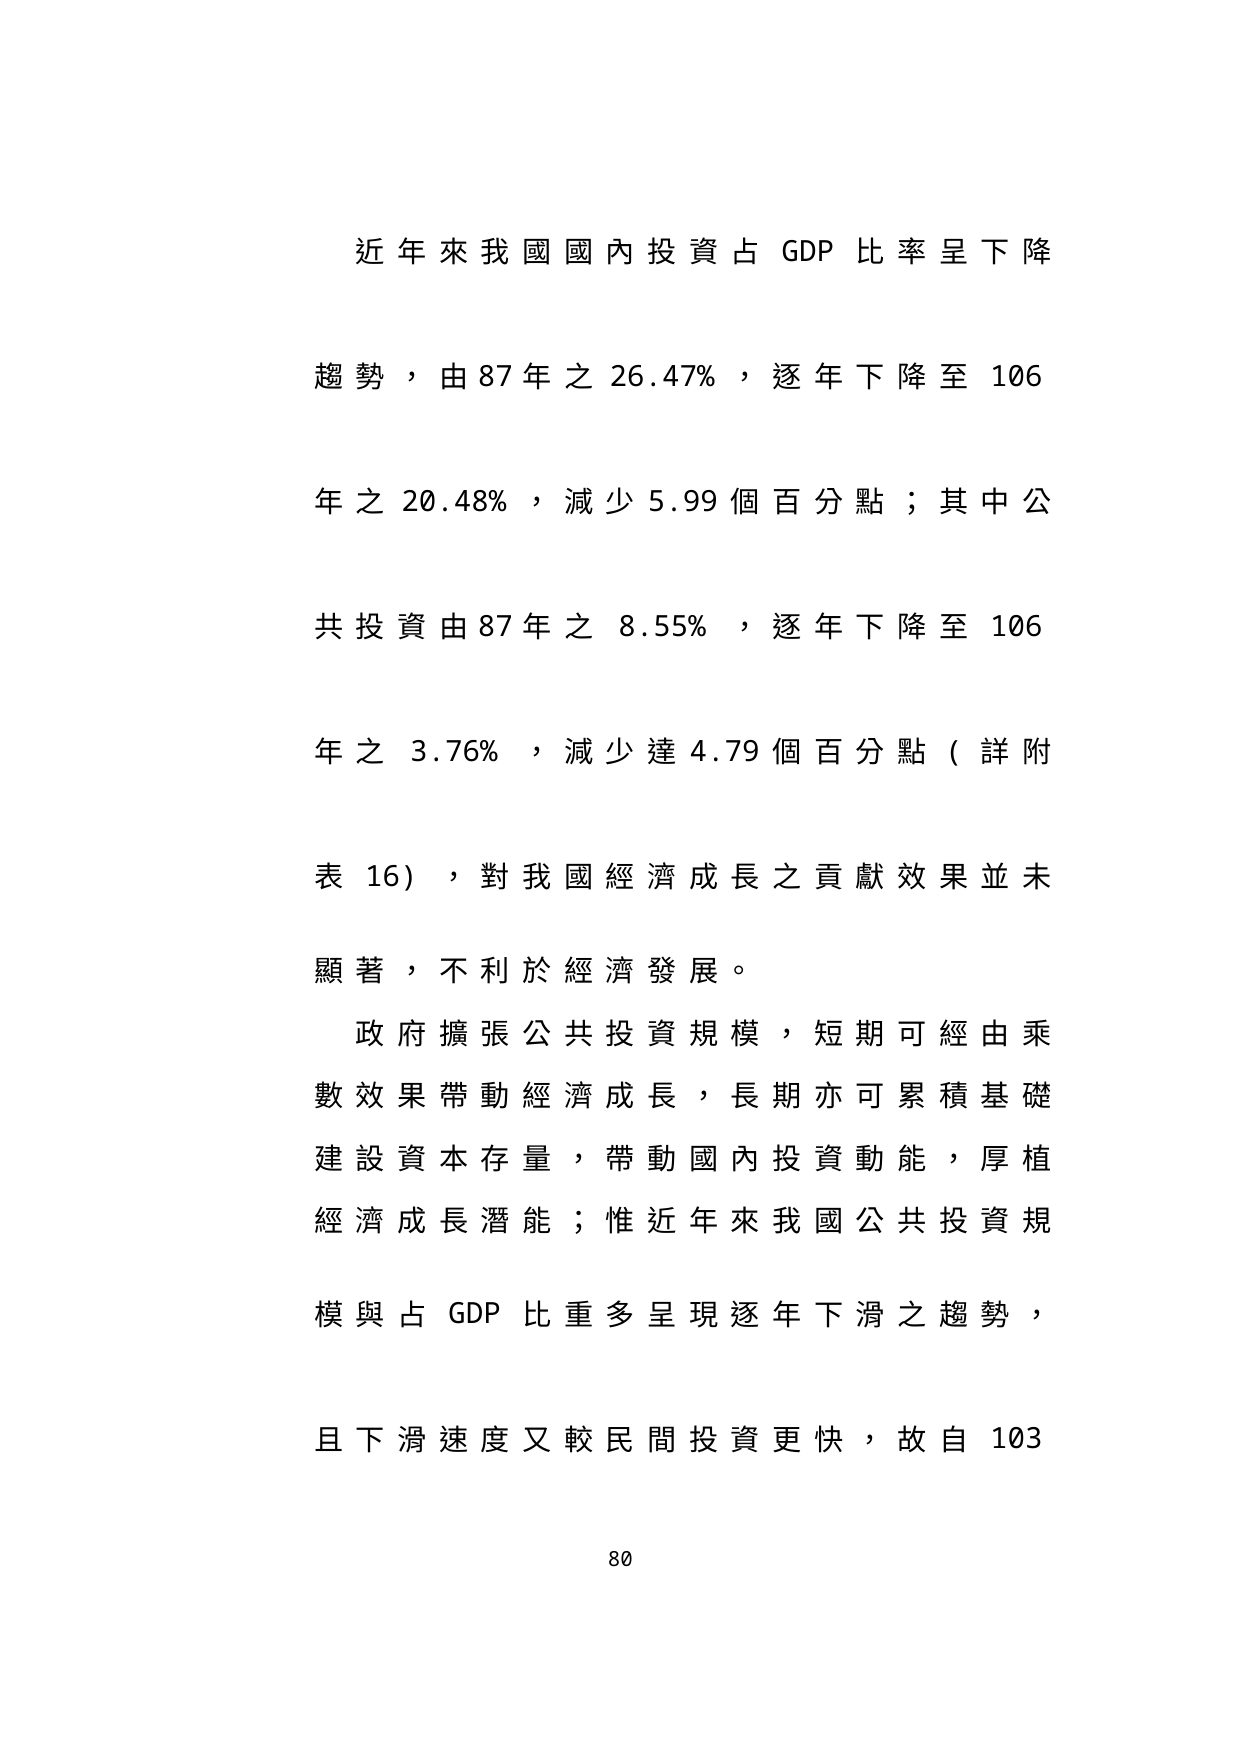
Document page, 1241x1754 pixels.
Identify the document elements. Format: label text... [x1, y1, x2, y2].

text 政府擴張公共投資規模，短期可經由乘數效果帶動經濟成長，長期亦可累積基礎建設資本存量，帶動國內投資動能，厚植經濟成長潛能；惟近年來我國公共投資規模與占GDP比重多呈現逐年下滑之趨勢，且下滑速度又較民間投資更快，故自103 [271, 990, 1058, 1490]
text 近年來我國國內投資占GDP比率呈下降趨勢，由87年之26.47%，逐年下降至106年之20.48%，減少5.99個百分點；其中公共投資由87年之8.55%，逐年下降至106年之3.76%，減少達4.79個百分點(詳附表16)，對我國經濟成長之貢獻效果並未顯著，不利於經濟發展。 [271, 177, 1058, 990]
